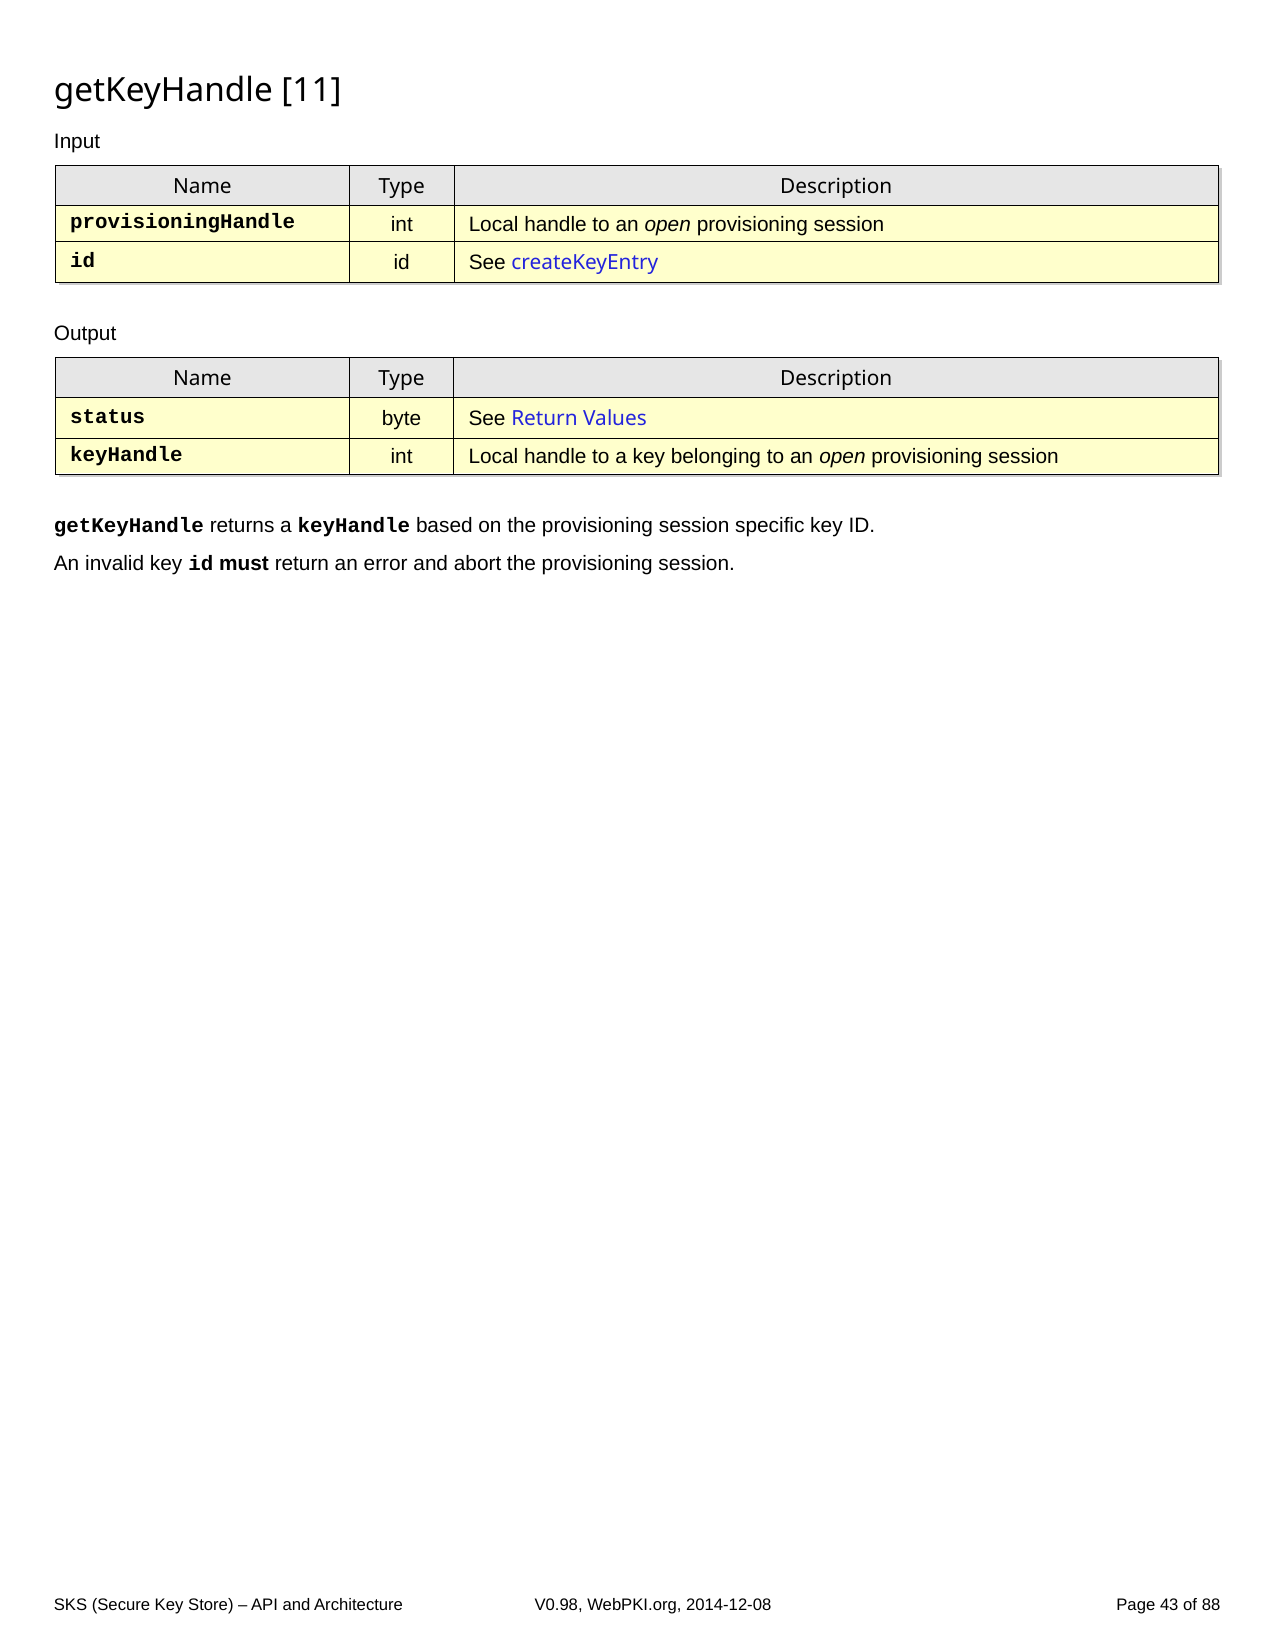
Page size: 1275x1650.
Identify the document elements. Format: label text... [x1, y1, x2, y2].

table_header Type [350, 166, 454, 205]
table_cell See Return Values [454, 398, 1218, 438]
table_cell See createKeyEntry [455, 242, 1218, 282]
table_cell int [350, 206, 454, 241]
text Input [54, 129, 1221, 153]
table_header Description [455, 166, 1218, 205]
table_cell Local handle to a key belonging to an open provisioning session [454, 439, 1218, 473]
text Output [54, 321, 1221, 345]
table_cell int [350, 439, 453, 473]
table_cell id [56, 242, 349, 282]
subtitle getKeyHandle [11] [54, 66, 1221, 111]
table_header Description [454, 358, 1218, 397]
table_header Name [56, 358, 349, 397]
table_header Type [350, 358, 453, 397]
table_header Name [56, 166, 349, 205]
table_cell byte [350, 398, 453, 438]
table_cell keyHandle [56, 439, 349, 473]
text getKeyHandle returns a keyHandle based on the provisioning session specific key ID. [54, 513, 1221, 539]
text An invalid key id must return an error and abort the provisioning session. [54, 551, 1221, 576]
table_cell status [56, 398, 349, 438]
table_cell id [350, 242, 454, 282]
table_cell provisioningHandle [56, 206, 349, 241]
table_cell Local handle to an open provisioning session [455, 206, 1218, 241]
